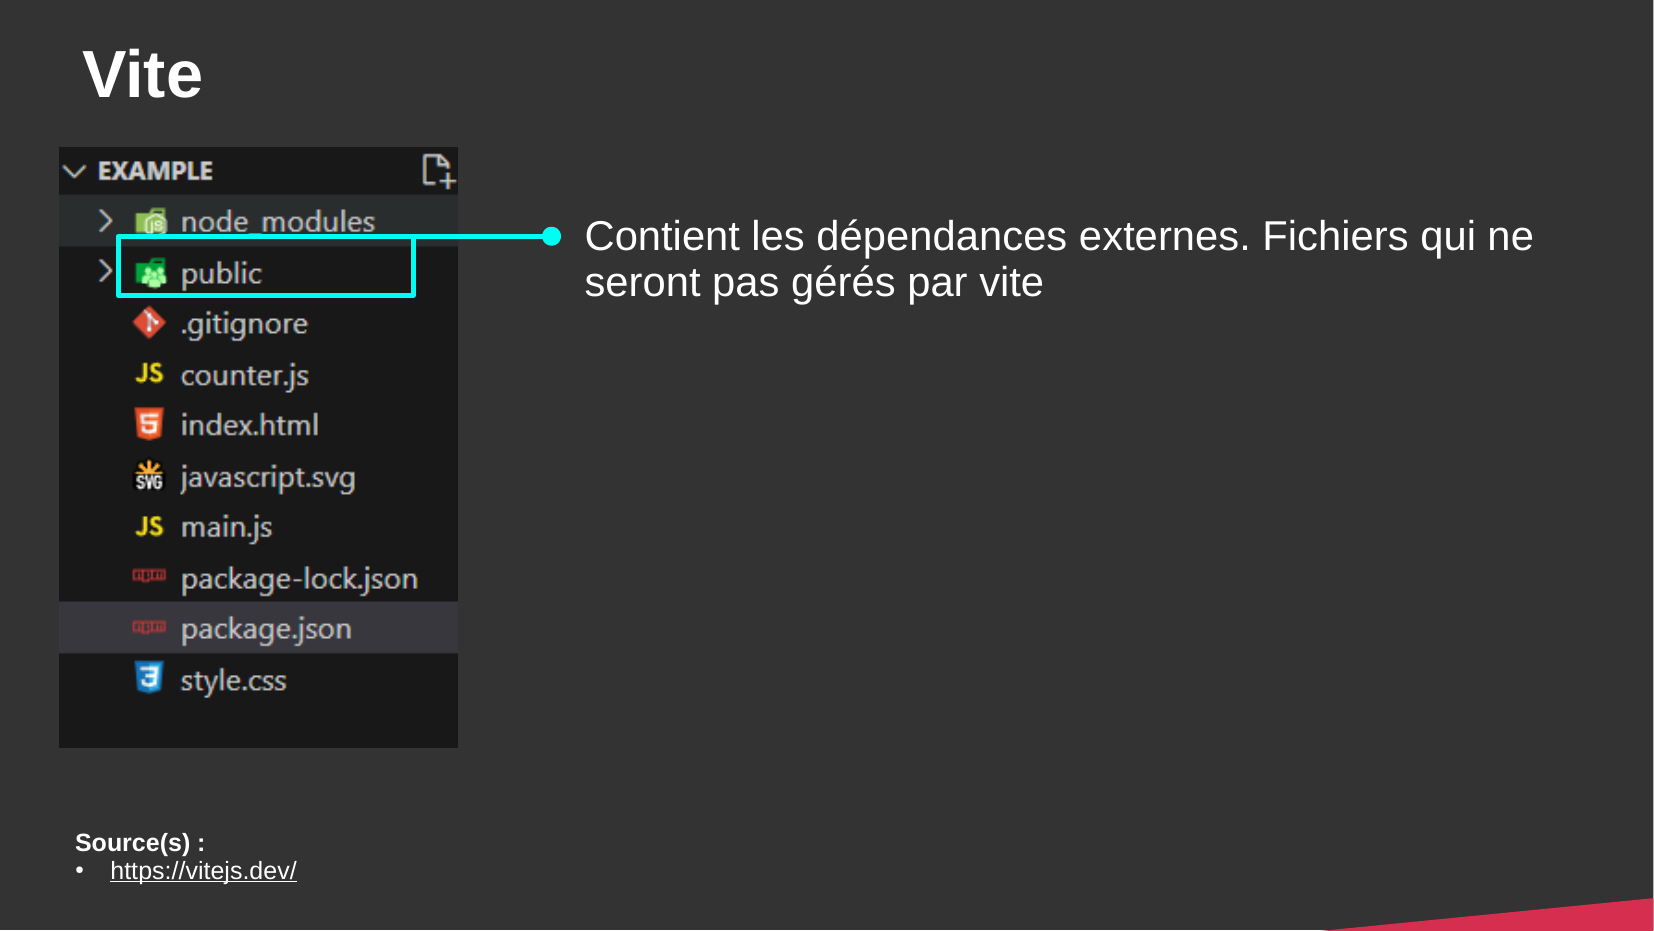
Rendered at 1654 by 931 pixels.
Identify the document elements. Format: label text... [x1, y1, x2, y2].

text_box [1546, 898, 1654, 931]
picture [59, 147, 458, 748]
title Vite [82, 37, 1571, 112]
text_box Source(s) : https://vitejs.dev/ [60, 821, 1546, 931]
list Contient les dépendances externes. Fichiers qui ne seront pas gérés par vite [584, 212, 1536, 325]
picture [121, 239, 411, 293]
